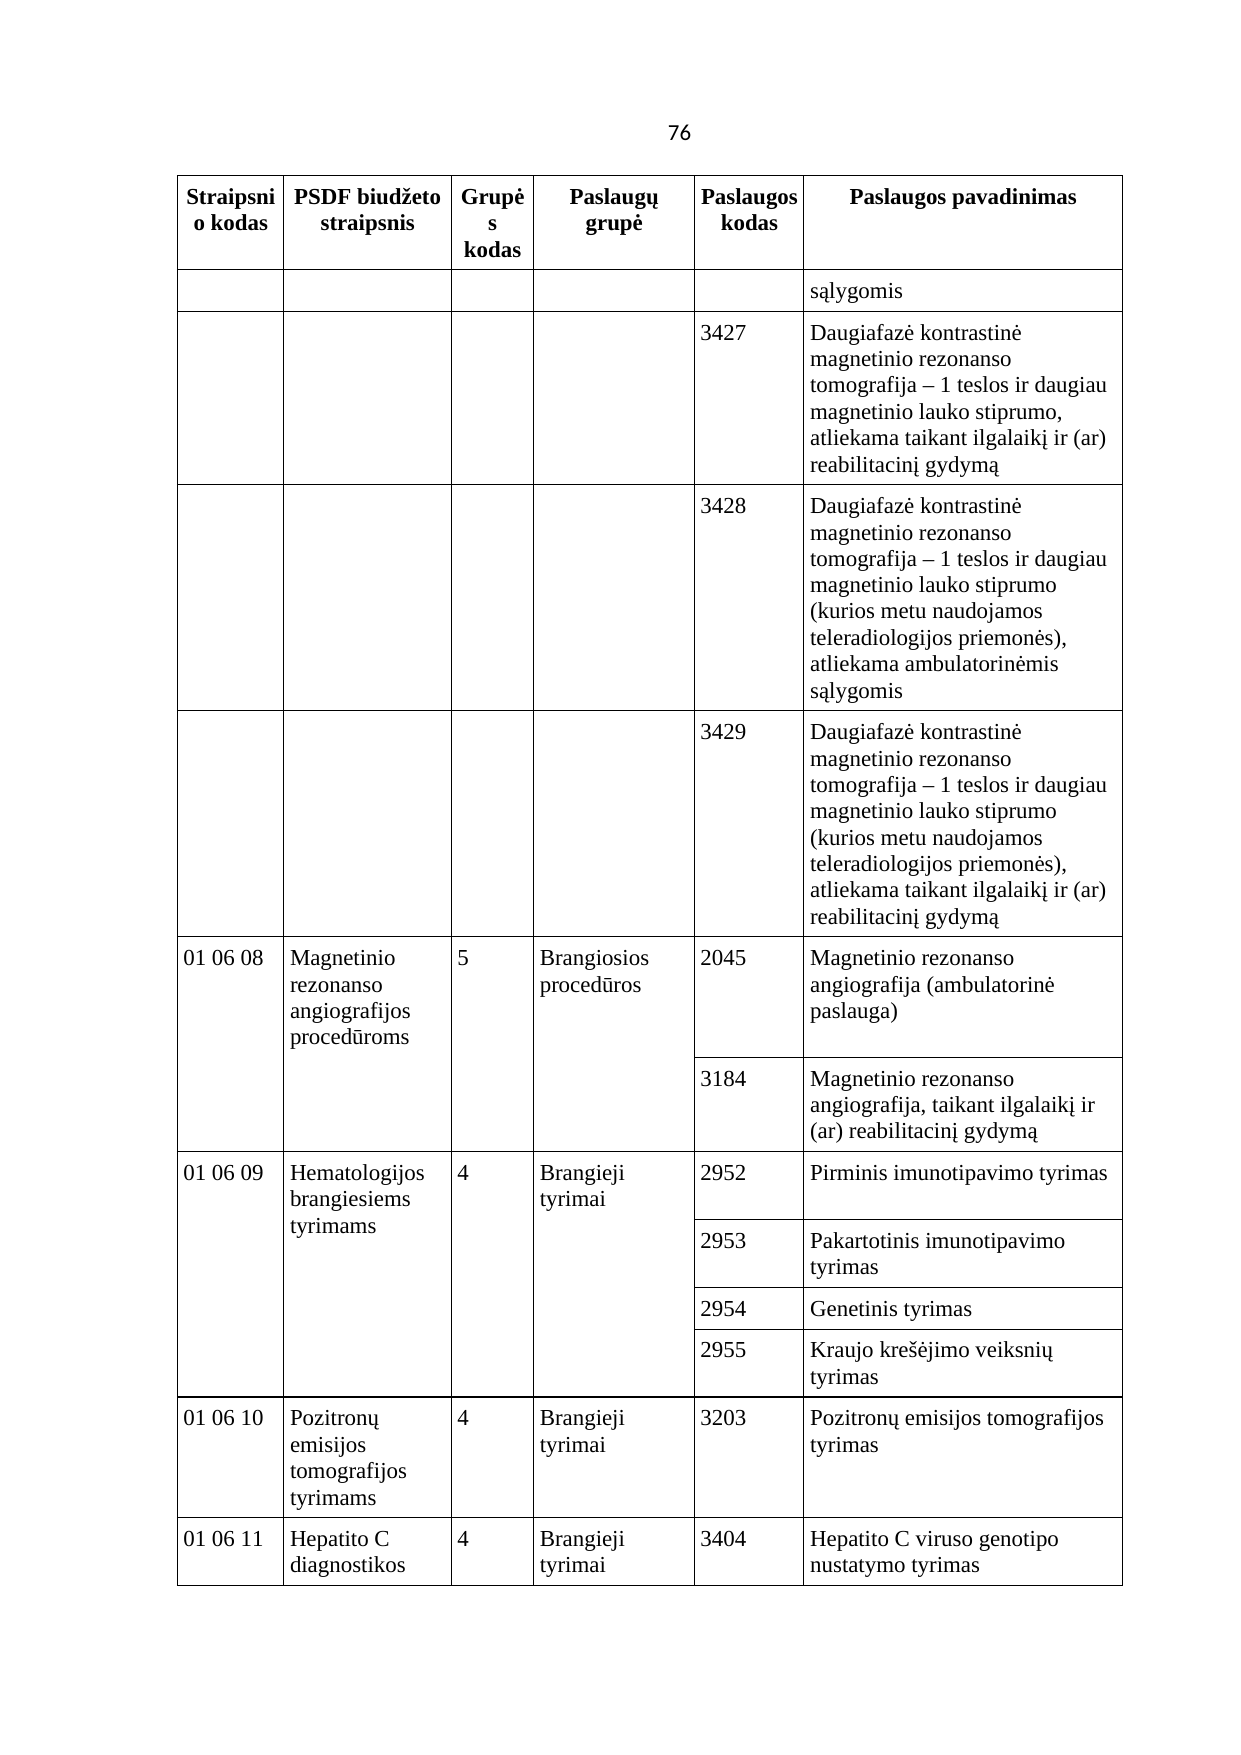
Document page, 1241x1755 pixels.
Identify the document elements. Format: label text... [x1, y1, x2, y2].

table_cell [534, 711, 694, 936]
table_cell [284, 485, 451, 710]
table_cell Brangieji tyrimai [534, 1518, 694, 1585]
table_cell 01 06 10 [178, 1398, 283, 1517]
table_cell [534, 312, 694, 484]
table_cell 3404 [695, 1518, 803, 1585]
table_cell [695, 270, 803, 311]
table_cell Kraujo krešėjimo veiksnių tyrimas [804, 1330, 1122, 1396]
table_cell Pakartotinis imunotipavimo tyrimas [804, 1220, 1122, 1287]
table_cell [284, 1057, 451, 1151]
table_cell Daugiafazė kontrastinė magnetinio rezonanso tomografija – 1 teslos ir daugiau magnetinio lauko stiprumo (kurios metu naudojamos teleradiologijos priemonės), atliekama ambulatorinėmis sąlygomis [804, 485, 1122, 710]
table_header Paslaugų grupė [534, 176, 694, 269]
table_cell 3427 [695, 312, 803, 484]
table_cell [284, 1329, 451, 1396]
table_cell 4 [452, 1518, 533, 1585]
table_cell 4 [452, 1152, 533, 1219]
table_cell [534, 485, 694, 710]
table_cell [534, 1057, 694, 1151]
table_cell 5 [452, 937, 533, 1057]
table_cell sąlygomis [804, 270, 1122, 311]
table_cell 2045 [695, 937, 803, 1057]
table_cell 2954 [695, 1288, 803, 1328]
table_cell [452, 270, 533, 311]
table_cell Hepatito C viruso genotipo nustatymo tyrimas [804, 1518, 1122, 1585]
table_cell [178, 270, 283, 311]
table_cell [452, 1219, 533, 1287]
table_cell [534, 270, 694, 311]
table_cell Magnetinio rezonanso angiografija (ambulatorinė paslauga) [804, 937, 1122, 1057]
table_cell 01 06 09 [178, 1152, 283, 1219]
table_cell [452, 485, 533, 710]
table_cell 01 06 11 [178, 1518, 283, 1585]
table_cell [178, 1219, 283, 1287]
table_cell [284, 270, 451, 311]
table_cell Pirminis imunotipavimo tyrimas [804, 1152, 1122, 1219]
table_cell [284, 711, 451, 936]
table_cell 3429 [695, 711, 803, 936]
table_cell [178, 1287, 283, 1328]
table_cell [178, 1329, 283, 1396]
table_cell Daugiafazė kontrastinė magnetinio rezonanso tomografija – 1 teslos ir daugiau magnetinio lauko stiprumo (kurios metu naudojamos teleradiologijos priemonės), atliekama taikant ilgalaikį ir (ar) reabilitacinį gydymą [804, 711, 1122, 936]
table_header Grupės kodas [452, 176, 533, 269]
table_cell 2953 [695, 1220, 803, 1287]
table_cell Genetinis tyrimas [804, 1288, 1122, 1328]
table_cell [534, 1329, 694, 1396]
table_cell [452, 1287, 533, 1328]
table_cell 3184 [695, 1058, 803, 1151]
table_cell [178, 485, 283, 710]
table_header Paslaugos kodas [695, 176, 803, 269]
table_cell [534, 1219, 694, 1287]
table_cell Pozitronų emisijos tomografijos tyrimams [284, 1398, 451, 1517]
table_header Paslaugos pavadinimas [804, 176, 1122, 269]
table_cell Hepatito C diagnostikos [284, 1518, 451, 1585]
table_header Straipsnio kodas [178, 176, 283, 269]
table_cell 2955 [695, 1330, 803, 1396]
table_cell 3428 [695, 485, 803, 710]
table_cell Magnetinio rezonanso angiografija, taikant ilgalaikį ir (ar) reabilitacinį gydymą [804, 1058, 1122, 1151]
table_cell [452, 312, 533, 484]
table_cell Brangieji tyrimai [534, 1152, 694, 1219]
table_cell 4 [452, 1398, 533, 1517]
table_cell Pozitronų emisijos tomografijos tyrimas [804, 1398, 1122, 1517]
table_cell Daugiafazė kontrastinė magnetinio rezonanso tomografija – 1 teslos ir daugiau magnetinio lauko stiprumo, atliekama taikant ilgalaikį ir (ar) reabilitacinį gydymą [804, 312, 1122, 484]
table_cell [452, 1329, 533, 1396]
table_cell [178, 1057, 283, 1151]
table_cell Hematologijos brangiesiems tyrimams [284, 1152, 451, 1328]
table_cell 3203 [695, 1398, 803, 1517]
table_cell [452, 1057, 533, 1151]
table_cell [178, 711, 283, 936]
table_cell [284, 312, 451, 484]
table_cell 2952 [695, 1152, 803, 1219]
table_cell [452, 711, 533, 936]
table_cell [178, 312, 283, 484]
table_cell Brangiosios procedūros [534, 937, 694, 1057]
table_header PSDF biudžeto straipsnis [284, 176, 451, 269]
table_cell [534, 1287, 694, 1328]
table_cell 01 06 08 [178, 937, 283, 1057]
table_cell Magnetinio rezonanso angiografijos procedūroms [284, 937, 451, 1057]
table_cell Brangieji tyrimai [534, 1398, 694, 1517]
